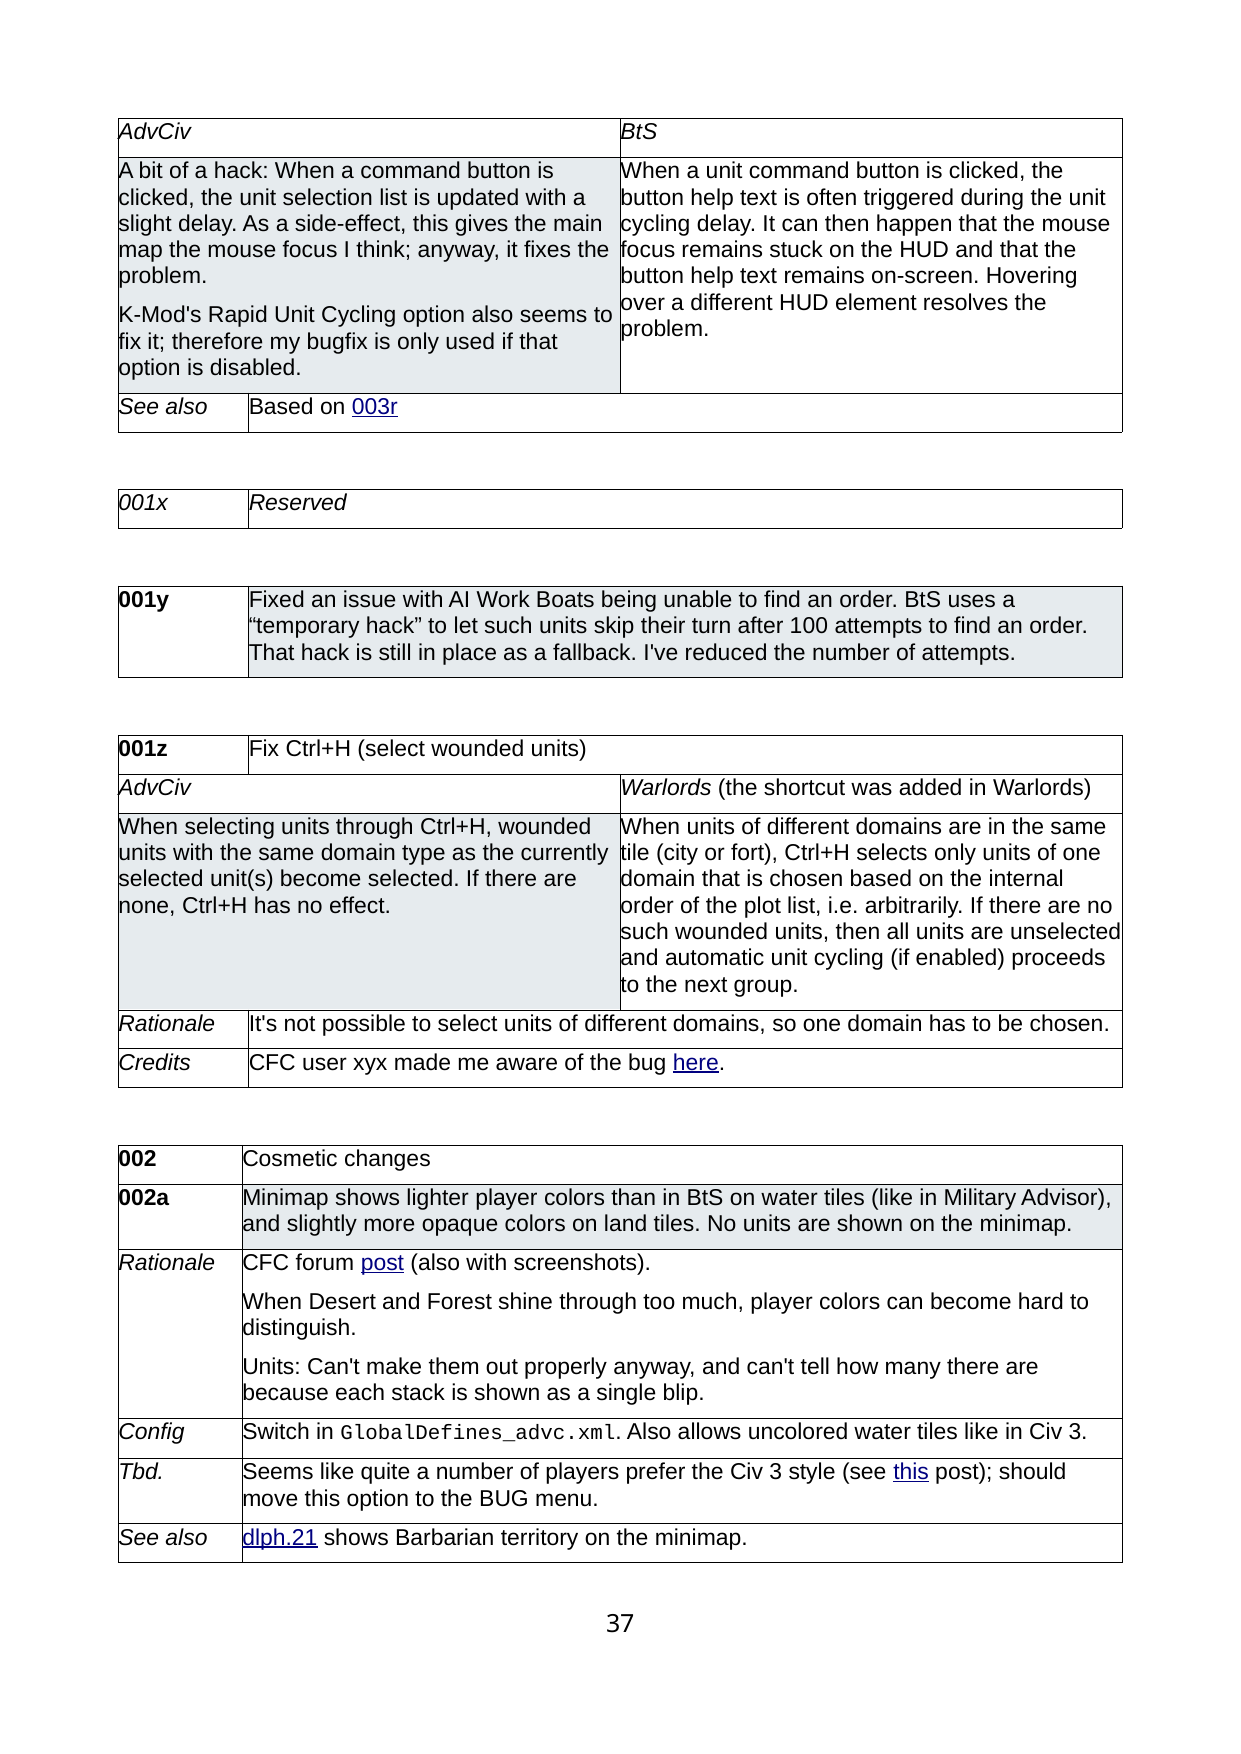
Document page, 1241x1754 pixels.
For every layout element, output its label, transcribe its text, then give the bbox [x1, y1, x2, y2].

table_cell Switch in GlobalDefines_advc.xml. Also allows uncolored water tiles like in Civ 3. [243, 1419, 1122, 1458]
table_cell Config [119, 1419, 242, 1458]
table_cell When selecting units through Ctrl+H, wounded units with the same domain type as the currently selected unit(s) become selected. If there are none, Ctrl+H has no effect. [119, 814, 620, 1009]
table_header 002 [119, 1146, 242, 1184]
table_cell A bit of a hack: When a command button is clicked, the unit selection list is updated with a slight delay. As a side-effect, this gives the main map the mouse focus I think; anyway, it fixes the problem. K-Mod's Rapid Unit Cycling option also seems to fix it; therefore my bugfix is only used if that option is disabled. [119, 158, 620, 393]
table_header 001z [119, 736, 248, 774]
table_cell See also [119, 1524, 242, 1562]
table_cell It's not possible to select units of different domains, so one domain has to be chosen. [249, 1011, 1122, 1048]
table_cell Credits [119, 1049, 248, 1087]
table_header 001x [119, 490, 248, 528]
table_header Fix Ctrl+H (select wounded units) [249, 736, 1122, 774]
table_cell 002a [119, 1185, 242, 1249]
table_header Fixed an issue with AI Work Boats being unable to find an order. BtS uses a “temporary hack” to let such units skip their turn after 100 attempts to find an order. That hack is still in place as a fallback. I've reduced the number of attempts. [249, 587, 1122, 677]
table_cell When a unit command button is clicked, the button help text is often triggered during the unit cycling delay. It can then happen that the mouse focus remains stuck on the HUD and that the button help text remains on-screen. Hovering over a different HUD element resolves the problem. [621, 158, 1122, 393]
table_header Reserved [249, 490, 1122, 528]
table_cell BtS [621, 119, 1122, 157]
table_cell Based on 003r [249, 394, 1122, 432]
table_cell Warlords (the shortcut was added in Warlords) [621, 775, 1122, 812]
table_header 001y [119, 587, 248, 677]
table_cell dlph.21 shows Barbarian territory on the minimap. [243, 1524, 1122, 1562]
table_cell When units of different domains are in the same tile (city or fort), Ctrl+H selects only units of one domain that is chosen based on the internal order of the plot list, i.e. arbitrarily. If there are no such wounded units, then all units are unselected and automatic unit cycling (if enabled) proceeds to the next group. [621, 814, 1122, 1009]
table_cell AdvCiv [119, 119, 620, 157]
table_cell Minimap shows lighter player colors than in BtS on water tiles (like in Military Advisor), and slightly more opaque colors on land tiles. No units are shown on the minimap. [243, 1185, 1122, 1249]
table_cell See also [119, 394, 248, 432]
table_cell Seems like quite a number of players prefer the Civ 3 style (see this post); should move this option to the BUG menu. [243, 1459, 1122, 1523]
table_cell Tbd. [119, 1459, 242, 1523]
table_cell AdvCiv [119, 775, 620, 812]
table_cell Rationale [119, 1250, 242, 1418]
table_header Cosmetic changes [243, 1146, 1122, 1184]
table_cell Rationale [119, 1011, 248, 1048]
table_cell CFC user xyx made me aware of the bug here. [249, 1049, 1122, 1087]
table_cell CFC forum post (also with screenshots). When Desert and Forest shine through too much, player colors can become hard to distinguish. Units: Can't make them out properly anyway, and can't tell how many there are because each stack is shown as a single blip. [243, 1250, 1122, 1418]
